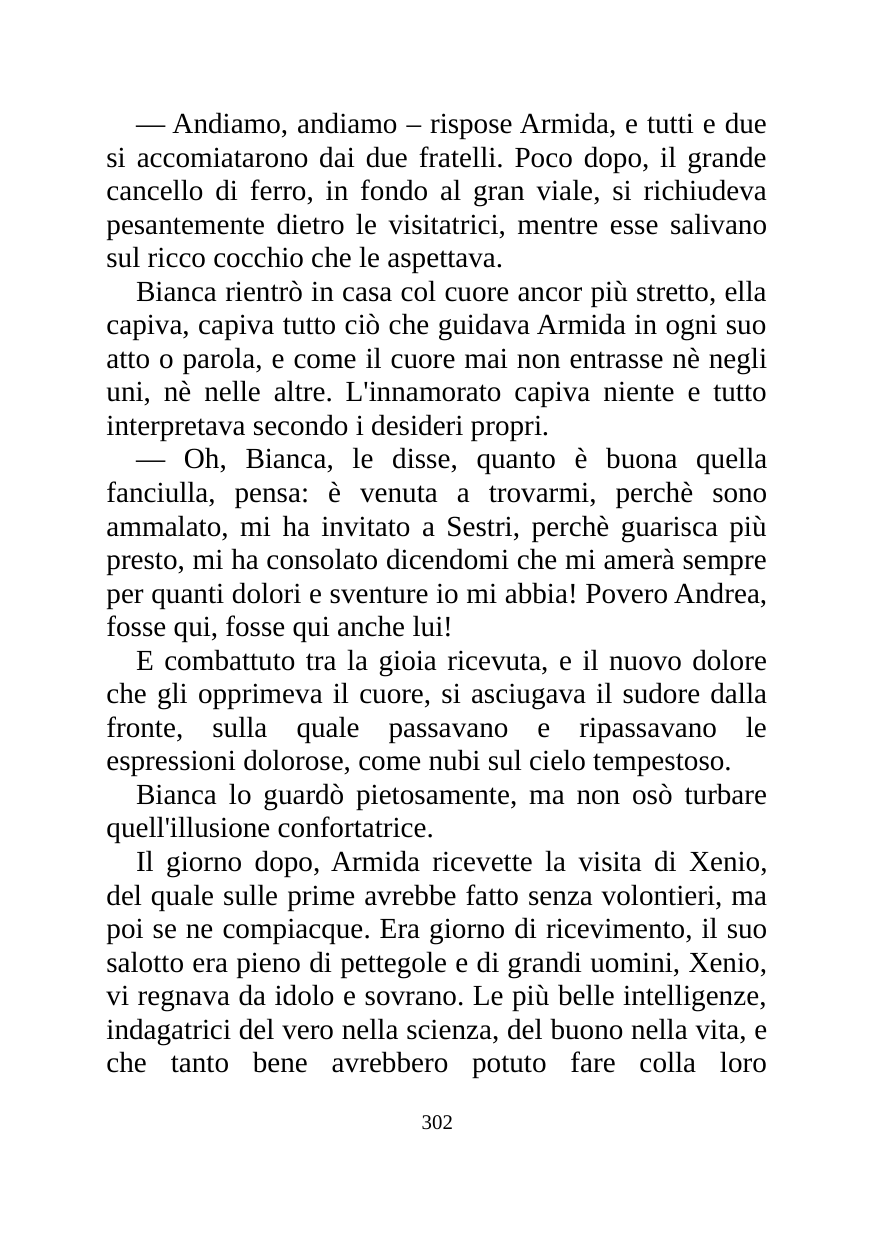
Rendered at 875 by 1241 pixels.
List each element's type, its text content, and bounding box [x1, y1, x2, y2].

text E combattuto tra la gioia ricevuta, e il nuovo dolore che gli opprimeva il cuore, si asciugava il sudore dalla fronte, sulla quale passavano e ripassavano le espressioni dolorose, come nubi sul cielo tempestoso. [106, 643, 768, 777]
text — Andiamo, andiamo – rispose Armida, e tutti e due si accomiatarono dai due fratelli. Poco dopo, il grande cancello di ferro, in fondo al gran viale, si richiudeva pesantemente dietro le visitatrici, mentre esse salivano sul ricco cocchio che le aspettava. [106, 106, 768, 274]
text — Oh, Bianca, le disse, quanto è buona quella fanciulla, pensa: è venuta a trovarmi, perchè sono ammalato, mi ha invitato a Sestri, perchè guarisca più presto, mi ha consolato dicendomi che mi amerà sempre per quanti dolori e sventure io mi abbia! Povero Andrea, fosse qui, fosse qui anche lui! [106, 442, 768, 643]
text Bianca lo guardò pietosamente, ma non osò turbare quell'illusione confortatrice. [106, 777, 768, 844]
text Bianca rientrò in casa col cuore ancor più stretto, ella capiva, capiva tutto ciò che guidava Armida in ogni suo atto o parola, e come il cuore mai non entrasse nè negli uni, nè nelle altre. L'innamorato capiva niente e tutto interpretava secondo i desideri propri. [106, 274, 768, 442]
text Il giorno dopo, Armida ricevette la visita di Xenio, del quale sulle prime avrebbe fatto senza volontieri, ma poi se ne compiacque. Era giorno di ricevimento, il suo salotto era pieno di pettegole e di grandi uomini, Xenio, vi regnava da idolo e sovrano. Le più belle intelligenze, indagatrici del vero nella scienza, del buono nella vita, e che tanto bene avrebbero potuto fare colla loro [106, 844, 768, 1079]
